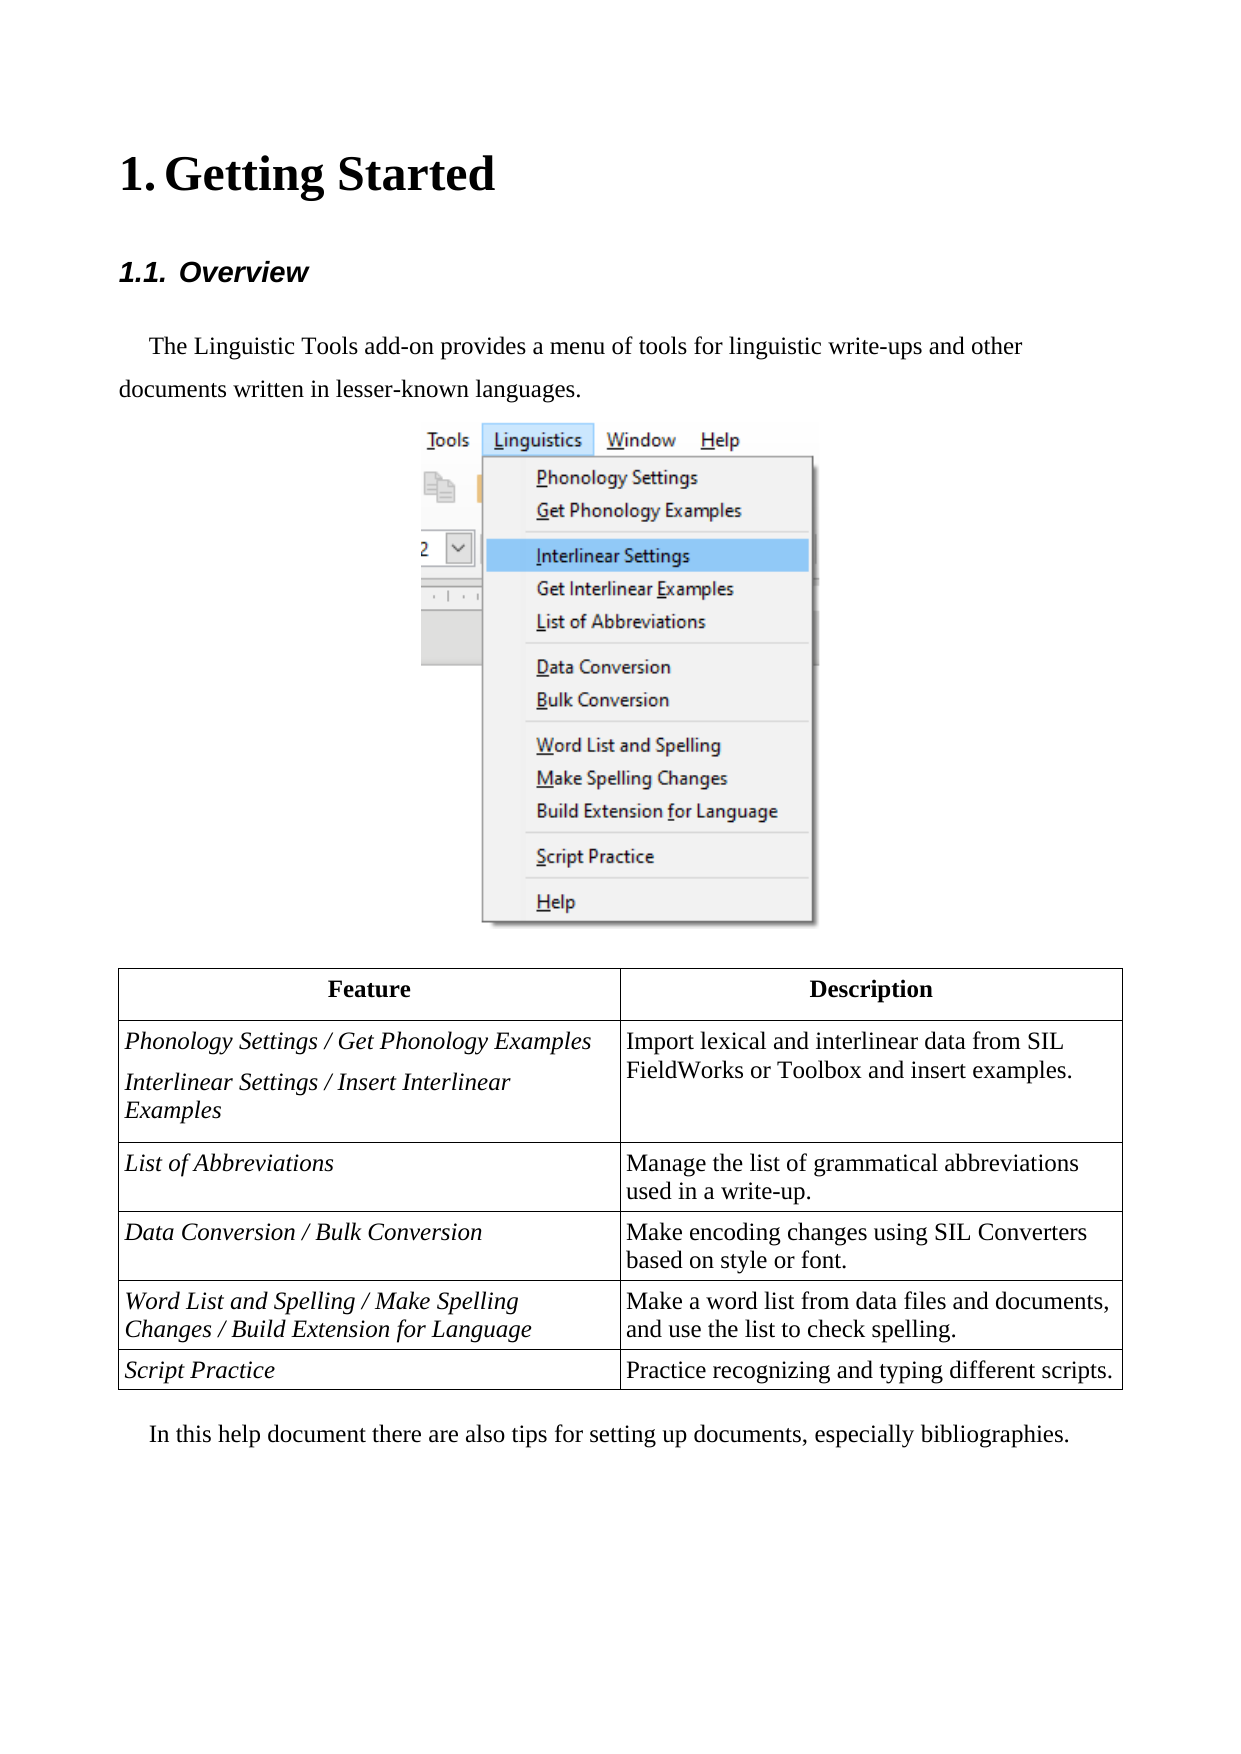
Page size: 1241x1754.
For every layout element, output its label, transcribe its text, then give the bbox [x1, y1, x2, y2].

text In this help document there are also tips for setting up documents, especially bibliographies. [118, 1419, 1122, 1448]
table_header Feature [119, 969, 620, 1020]
table_cell Data Conversion / Bulk Conversion [119, 1212, 620, 1280]
table_cell List of Abbreviations [119, 1143, 620, 1211]
table_cell Phonology Settings / Get Phonology Examples Interlinear Settings / Insert Interlinear Examples [119, 1021, 620, 1142]
table_cell Manage the list of grammatical abbreviations used in a write-up. [621, 1143, 1122, 1211]
table_header Description [621, 969, 1122, 1020]
table_cell Make a word list from data files and documents, and use the list to check spelling. [621, 1281, 1122, 1349]
table_cell Import lexical and interlinear data from SIL FieldWorks or Toolbox and insert examples. [621, 1021, 1122, 1142]
picture [421, 417, 820, 929]
table_cell Script Practice [119, 1350, 620, 1389]
subtitle Getting Started [118, 143, 1122, 201]
table_cell Make encoding changes using SIL Converters based on style or font. [621, 1212, 1122, 1280]
table_cell Word List and Spelling / Make Spelling Changes / Build Extension for Language [119, 1281, 620, 1349]
table_cell Practice recognizing and typing different scripts. [621, 1350, 1122, 1389]
subtitle Overview [118, 256, 1122, 289]
text The Linguistic Tools add-on provides a menu of tools for linguistic write-ups and other documents written in lesser-known languages. [118, 331, 1122, 403]
